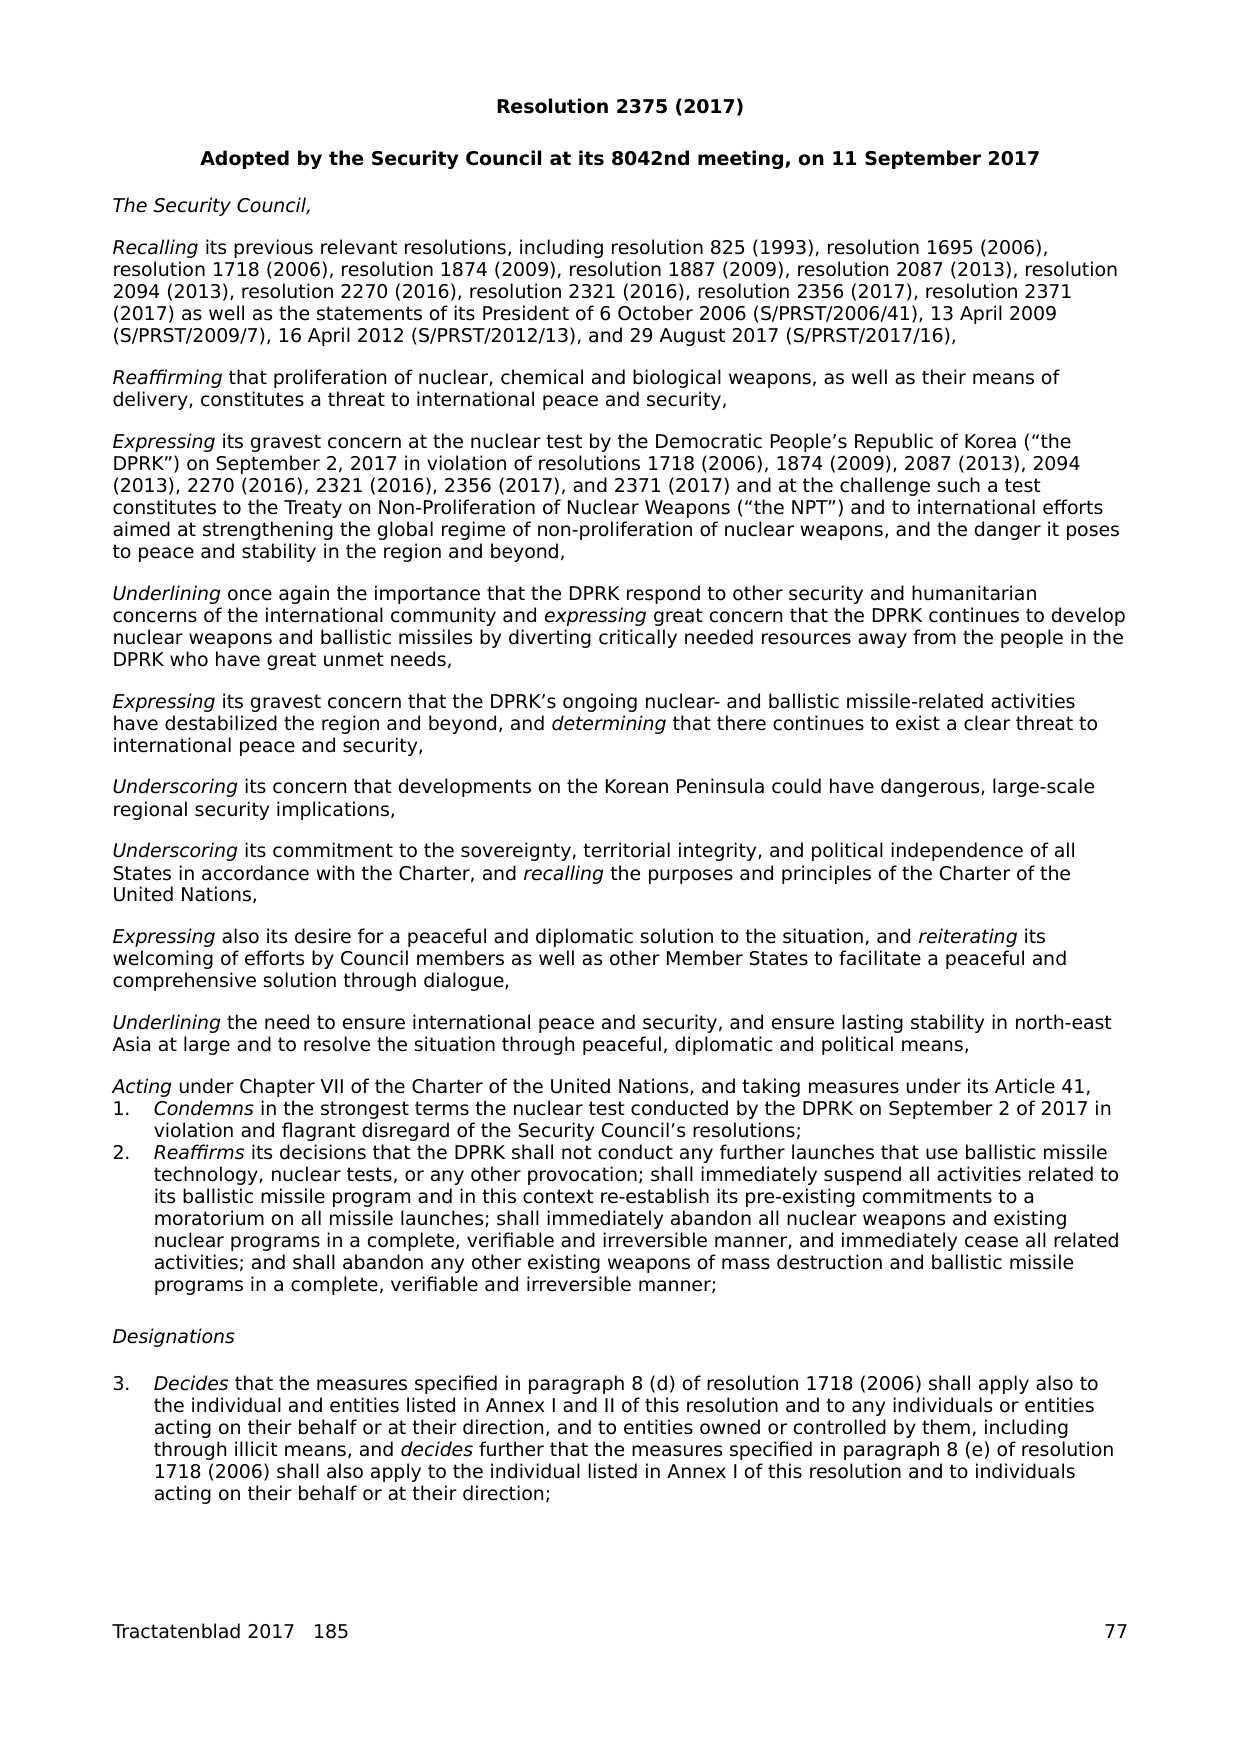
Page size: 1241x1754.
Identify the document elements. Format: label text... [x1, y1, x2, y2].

text Expressing its gravest concern that the DPRK’s ongoing nuclear- and ballistic missile-related activities have destabilized the region and beyond, and determining that there continues to exist a clear threat to international peace and security, [112, 691, 1128, 756]
subtitle Adopted by the Security Council at its 8042nd meeting, on 11 September 2017 [112, 148, 1128, 170]
subtitle Resolution 2375 (2017) [112, 96, 1128, 118]
text Expressing its gravest concern at the nuclear test by the Democratic People’s Republic of Korea (“the DPRK”) on September 2, 2017 in violation of resolutions 1718 (2006), 1874 (2009), 2087 (2013), 2094 (2013), 2270 (2016), 2321 (2016), 2356 (2017), and 2371 (2017) and at the challenge such a test constitutes to the Treaty on Non-Proliferation of Nuclear Weapons (“the NPT”) and to international efforts aimed at strengthening the global regime of non-proliferation of nuclear weapons, and the danger it poses to peace and stability in the region and beyond, [112, 431, 1128, 563]
text The Security Council, [112, 195, 1128, 217]
text Underscoring its commitment to the sovereignty, territorial integrity, and political independence of all States in accordance with the Charter, and recalling the purposes and principles of the Charter of the United Nations, [112, 840, 1128, 906]
text Reaffirming that proliferation of nuclear, chemical and biological weapons, as well as their means of delivery, constitutes a threat to international peace and security, [112, 367, 1128, 411]
text Recalling its previous relevant resolutions, including resolution 825 (1993), resolution 1695 (2006), resolution 1718 (2006), resolution 1874 (2009), resolution 1887 (2009), resolution 2087 (2013), resolution 2094 (2013), resolution 2270 (2016), resolution 2321 (2016), resolution 2356 (2017), resolution 2371 (2017) as well as the statements of its President of 6 October 2006 (S/PRST/2006/41), 13 April 2009 (S/PRST/2009/7), 16 April 2012 (S/PRST/2012/13), and 29 August 2017 (S/PRST/2017/16), [112, 237, 1128, 347]
text Expressing also its desire for a peaceful and diplomatic solution to the situation, and reiterating its welcoming of efforts by Council members as well as other Member States to facilitate a peaceful and comprehensive solution through dialogue, [112, 926, 1128, 992]
text Underlining the need to ensure international peace and security, and ensure lasting stability in north-east Asia at large and to resolve the situation through peaceful, diplomatic and political means, [112, 1012, 1128, 1056]
text 1. Condemns in the strongest terms the nuclear test conducted by the DPRK on September 2 of 2017 in violation and flagrant disregard of the Security Council’s resolutions; [112, 1098, 1128, 1142]
subtitle Designations [112, 1326, 1128, 1348]
text Underscoring its concern that developments on the Korean Peninsula could have dangerous, large-scale regional security implications, [112, 776, 1128, 820]
text Acting under Chapter VII of the Charter of the United Nations, and taking measures under its Article 41, [112, 1076, 1128, 1098]
text 2. Reaffirms its decisions that the DPRK shall not conduct any further launches that use ballistic missile technology, nuclear tests, or any other provocation; shall immediately suspend all activities related to its ballistic missile program and in this context re-establish its pre-existing commitments to a moratorium on all missile launches; shall immediately abandon all nuclear weapons and existing nuclear programs in a complete, verifiable and irreversible manner, and immediately cease all related activities; and shall abandon any other existing weapons of mass destruction and ballistic missile programs in a complete, verifiable and irreversible manner; [112, 1142, 1128, 1296]
text Underlining once again the importance that the DPRK respond to other security and humanitarian concerns of the international community and expressing great concern that the DPRK continues to develop nuclear weapons and ballistic missiles by diverting critically needed resources away from the people in the DPRK who have great unmet needs, [112, 583, 1128, 671]
text 3. Decides that the measures specified in paragraph 8 (d) of resolution 1718 (2006) shall apply also to the individual and entities listed in Annex I and II of this resolution and to any individuals or entities acting on their behalf or at their direction, and to entities owned or controlled by them, including through illicit means, and decides further that the measures specified in paragraph 8 (e) of resolution 1718 (2006) shall also apply to the individual listed in Annex I of this resolution and to individuals acting on their behalf or at their direction; [112, 1373, 1128, 1505]
